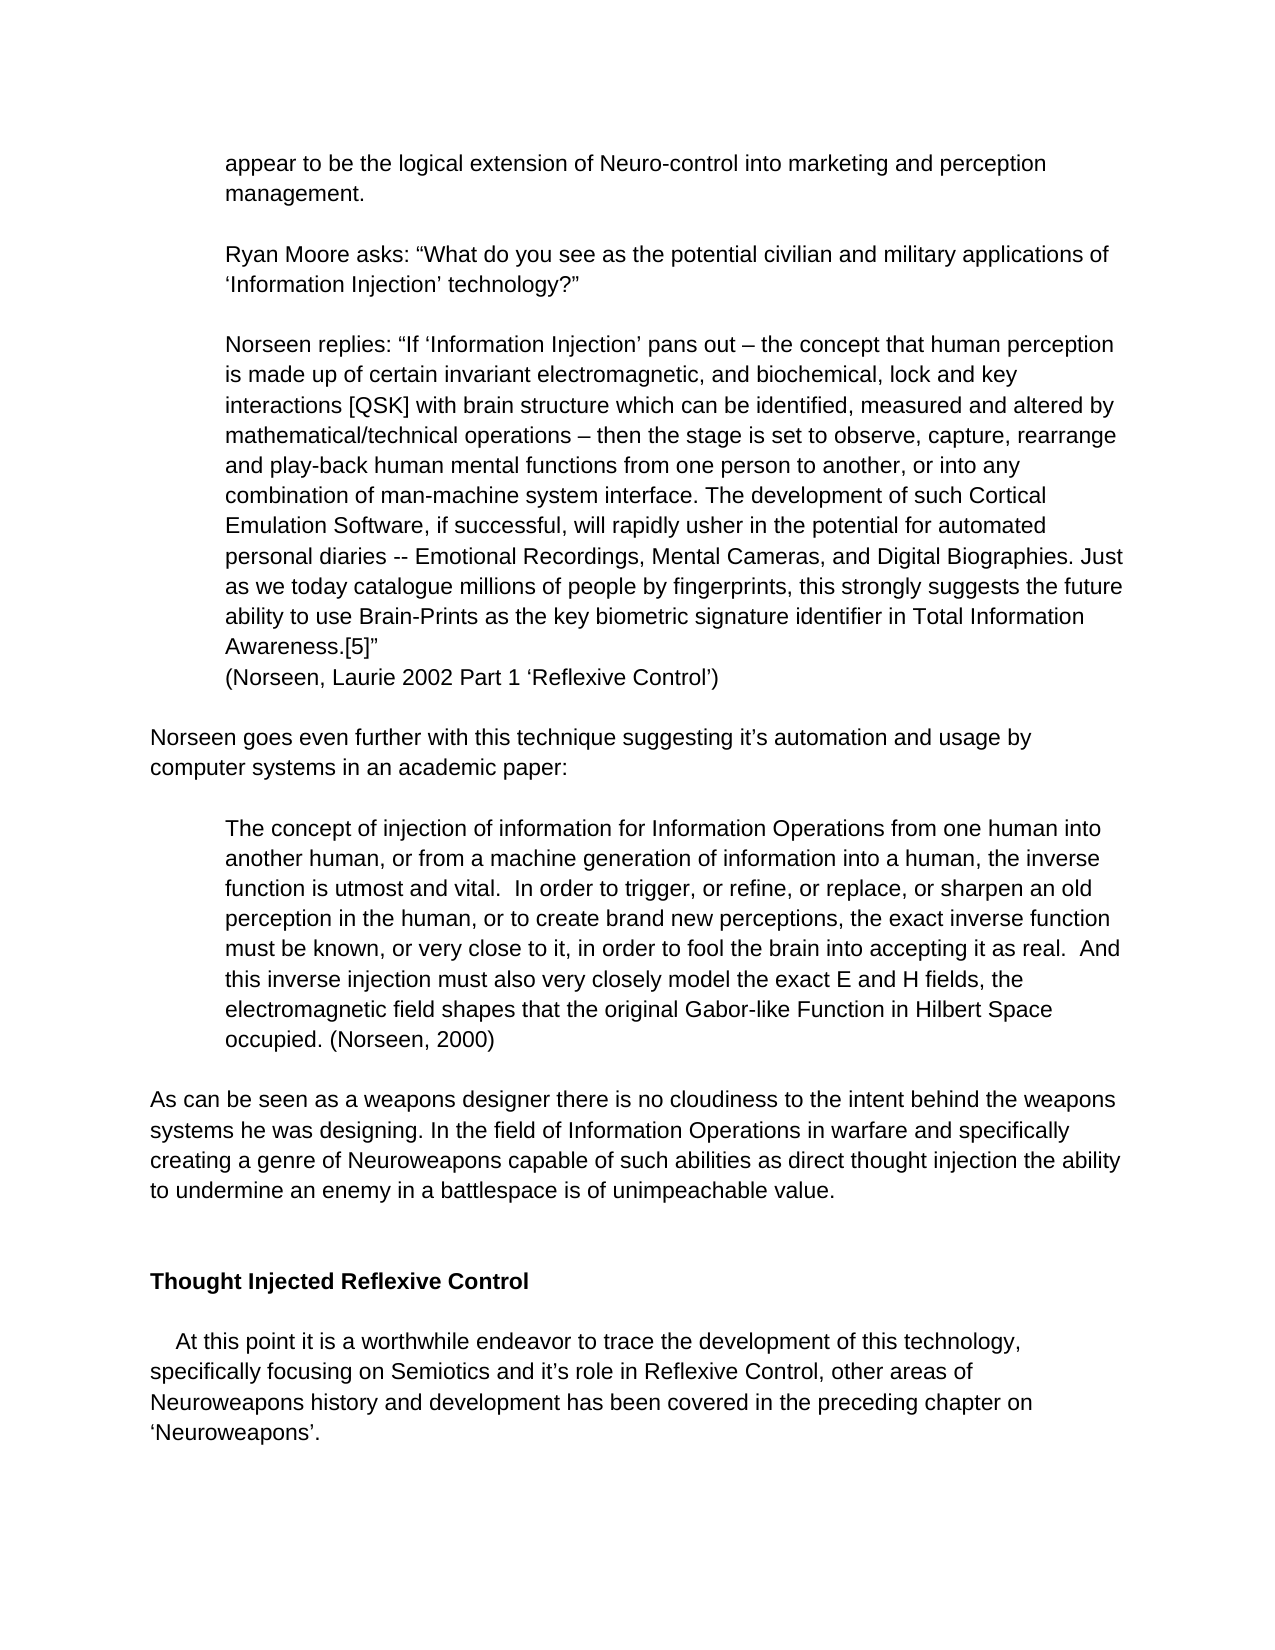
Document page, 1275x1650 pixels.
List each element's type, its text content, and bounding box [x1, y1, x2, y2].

text Norseen goes even further with this technique suggesting it’s automation and usage by computer systems in an academic paper: [150, 724, 1125, 781]
text As can be seen as a weapons designer there is no cloudiness to the intent behind the weapons systems he was designing. In the field of Information Operations in warfare and specifically creating a genre of Neuroweapons capable of such abilities as direct thought injection the ability to undermine an enemy in a battlespace is of unimpeachable value. [150, 1086, 1125, 1203]
text The concept of injection of information for Information Operations from one human into another human, or from a machine generation of information into a human, the inverse function is utmost and vital. In order to trigger, or refine, or replace, or sharpen an old perception in the human, or to create brand new perceptions, the exact inverse function must be known, or very close to it, in order to fool the brain into accepting it as real. And this inverse injection must also very closely model the exact E and H fields, the electromagnetic field shapes that the original Gabor-like Function in Hilbert Space occupied. (Norseen, 2000) [225, 814, 1125, 1052]
text appear to be the logical extension of Neuro-control into marketing and perception management. Ryan Moore asks: “What do you see as the potential civilian and military applications of ‘Information Injection’ technology?” Norseen replies: “If ‘Information Injection’ pans out – the concept that human perception is made up of certain invariant electromagnetic, and biochemical, lock and key interactions [QSK] with brain structure which can be identified, measured and altered by mathematical/technical operations – then the stage is set to observe, capture, rearrange and play-back human mental functions from one person to another, or into any combination of man-machine system interface. The development of such Cortical Emulation Software, if successful, will rapidly usher in the potential for automated personal diaries -- Emotional Recordings, Mental Cameras, and Digital Biographies. Just as we today catalogue millions of people by fingerprints, this strongly suggests the future ability to use Brain-Prints as the key biometric signature identifier in Total Information Awareness.[5]” (Norseen, Laurie 2002 Part 1 ‘Reflexive Control’) [225, 150, 1125, 690]
text Thought Injected Reflexive Control [150, 1268, 1125, 1294]
text At this point it is a worthwhile endeavor to trace the development of this technology, specifically focusing on Semiotics and it’s role in Reflexive Control, other areas of Neuroweapons history and development has been covered in the preceding chapter on ‘Neuroweapons’. [150, 1328, 1125, 1445]
